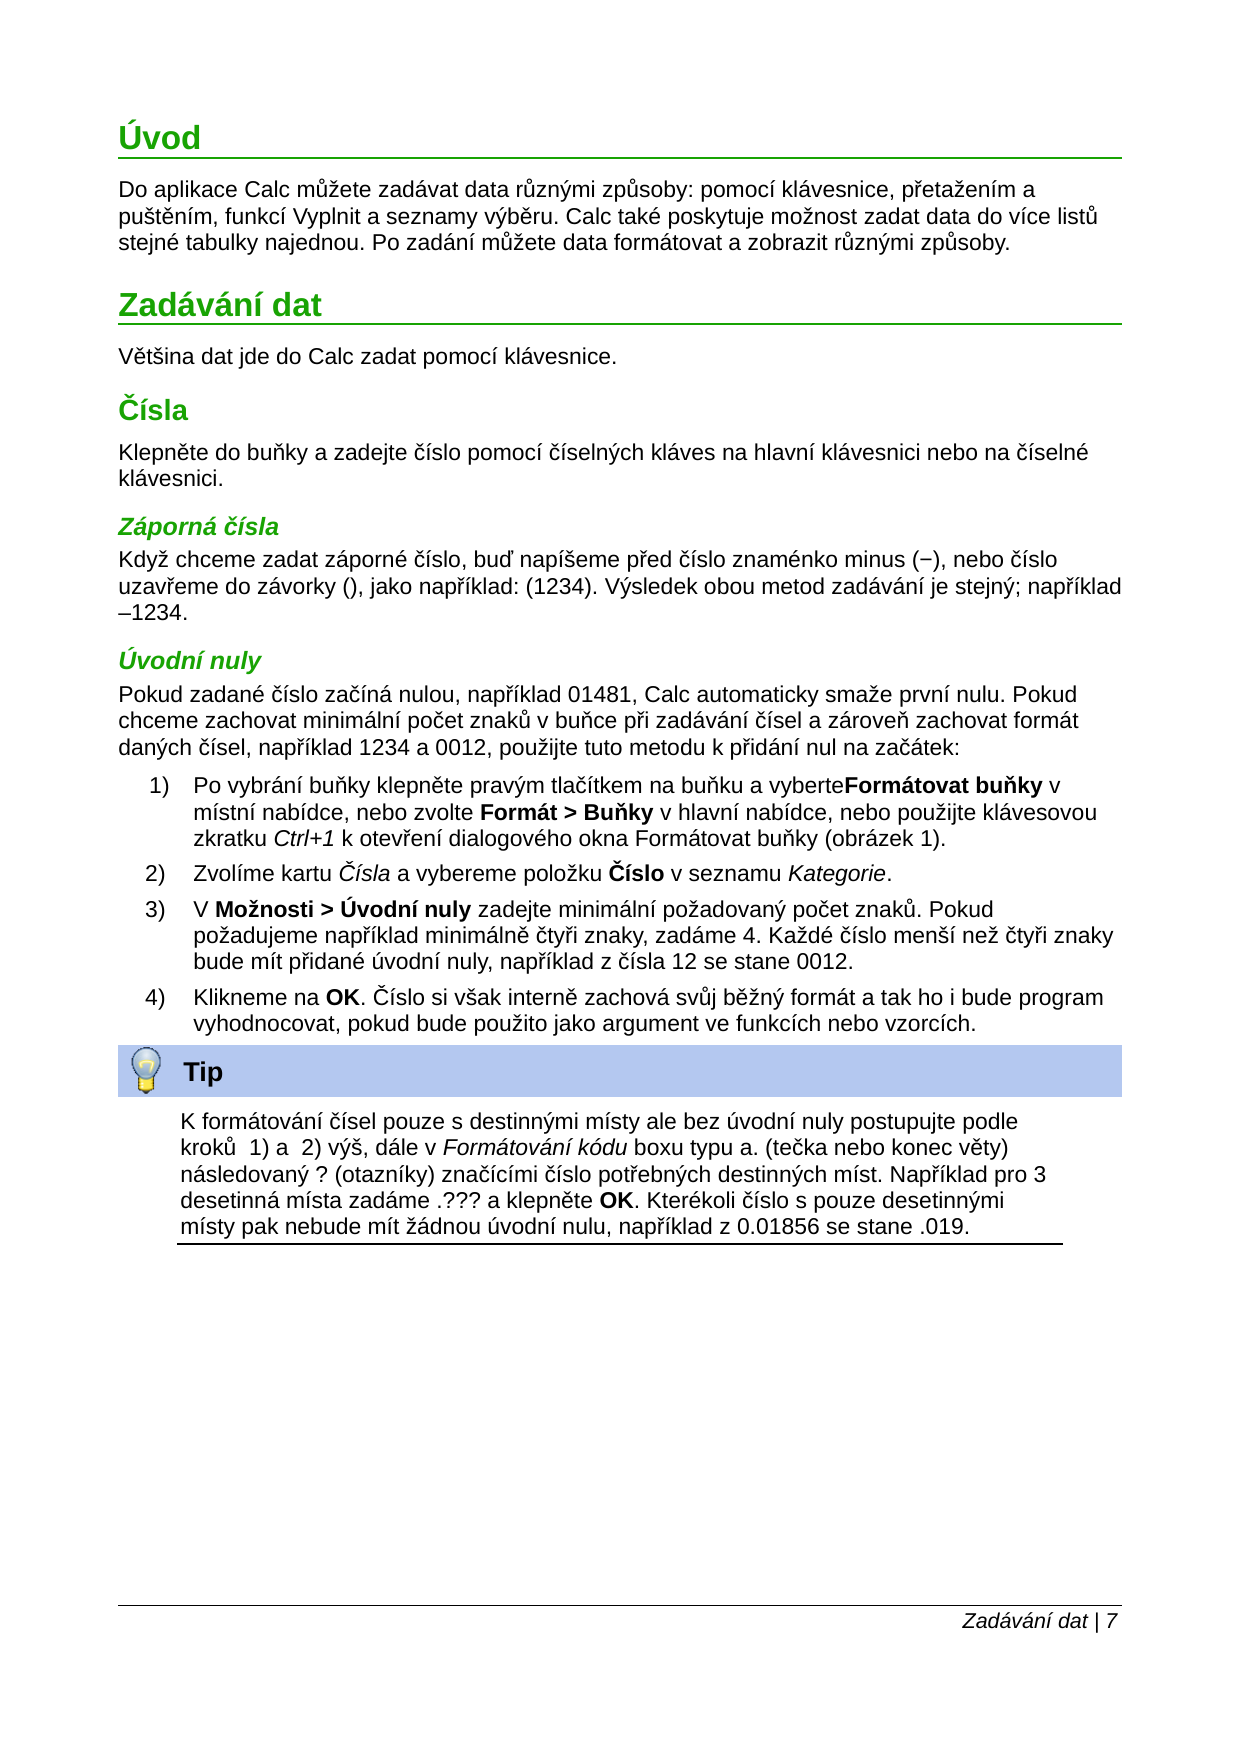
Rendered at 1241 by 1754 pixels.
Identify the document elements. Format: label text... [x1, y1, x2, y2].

text Když chceme zadat záporné číslo, buď napíšeme před číslo znaménko minus (−), nebo číslo uzavřeme do závorky (), jako například: (1234). Výsledek obou metod zadávání je stejný; například –1234. [118, 546, 1122, 626]
text Klepněte do buňky a zadejte číslo pomocí číselných kláves na hlavní klávesnici nebo na číselné klávesnici. [118, 438, 1122, 491]
subtitle Čísla [118, 393, 1122, 427]
picture [119, 1045, 170, 1097]
subtitle Úvod [118, 118, 1122, 157]
text Pokud zadané číslo začíná nulou, například 01481, Calc automaticky smaže první nulu. Pokud chceme zachovat minimální počet znaků v buňce při zadávání čísel a zároveň zachovat formát daných čísel, například 1234 a 0012, použijte tuto metodu k přidání nul na začátek: [118, 681, 1122, 760]
list V Možnosti > Úvodní nuly zadejte minimální požadovaný počet znaků. Pokud požadujeme například minimálně čtyři znaky, zadáme 4. Každé číslo menší než čtyři znaky bude mít přidané úvodní nuly, například z čísla 12 se stane 0012. [165, 896, 1122, 974]
list Klikneme na OK. Číslo si však interně zachová svůj běžný formát a tak ho i bude program vyhodnocovat, pokud bude použito jako argument ve funkcích nebo vzorcích. [165, 983, 1122, 1036]
text Většina dat jde do Calc zadat pomocí klávesnice. [118, 343, 1122, 369]
list Zvolíme kartu Čísla a vybereme položku Číslo v seznamu Kategorie. [165, 860, 1122, 887]
subtitle Úvodní nuly [118, 646, 1122, 675]
text K formátování čísel pouze s destinnými místy ale bez úvodní nuly postupujte podle kroků 1 a 2 výš, dále v Formátování kódu boxu typu a. (tečka nebo konec věty) následovaný ? (otazníky) značícími číslo potřebných destinných míst. Například pro 3 desetinná místa zadáme .??? a klepněte OK. Kterékoli číslo s pouze desetinnými místy pak nebude mít žádnou úvodní nulu, například z 0.01856 se stane .019. [177, 1105, 1063, 1243]
text Do aplikace Calc můžete zadávat data různými způsoby: pomocí klávesnice, přetažením a puštěním, funkcí Vyplnit a seznamy výběru. Calc také poskytuje možnost zadat data do více listů stejné tabulky najednou. Po zadání můžete data formátovat a zobrazit různými způsoby. [118, 176, 1122, 255]
list Po vybrání buňky klepněte pravým tlačítkem na buňku a vyberteFormátovat buňky v místní nabídce, nebo zvolte Formát > Buňky v hlavní nabídce, nebo použijte klávesovou zkratku Ctrl+1 k otevření dialogového okna Formátovat buňky (obrázek 1). [169, 772, 1122, 851]
subtitle Tip [170, 1045, 1122, 1097]
subtitle Zadávání dat [118, 285, 1122, 323]
subtitle Záporná čísla [118, 512, 1122, 541]
